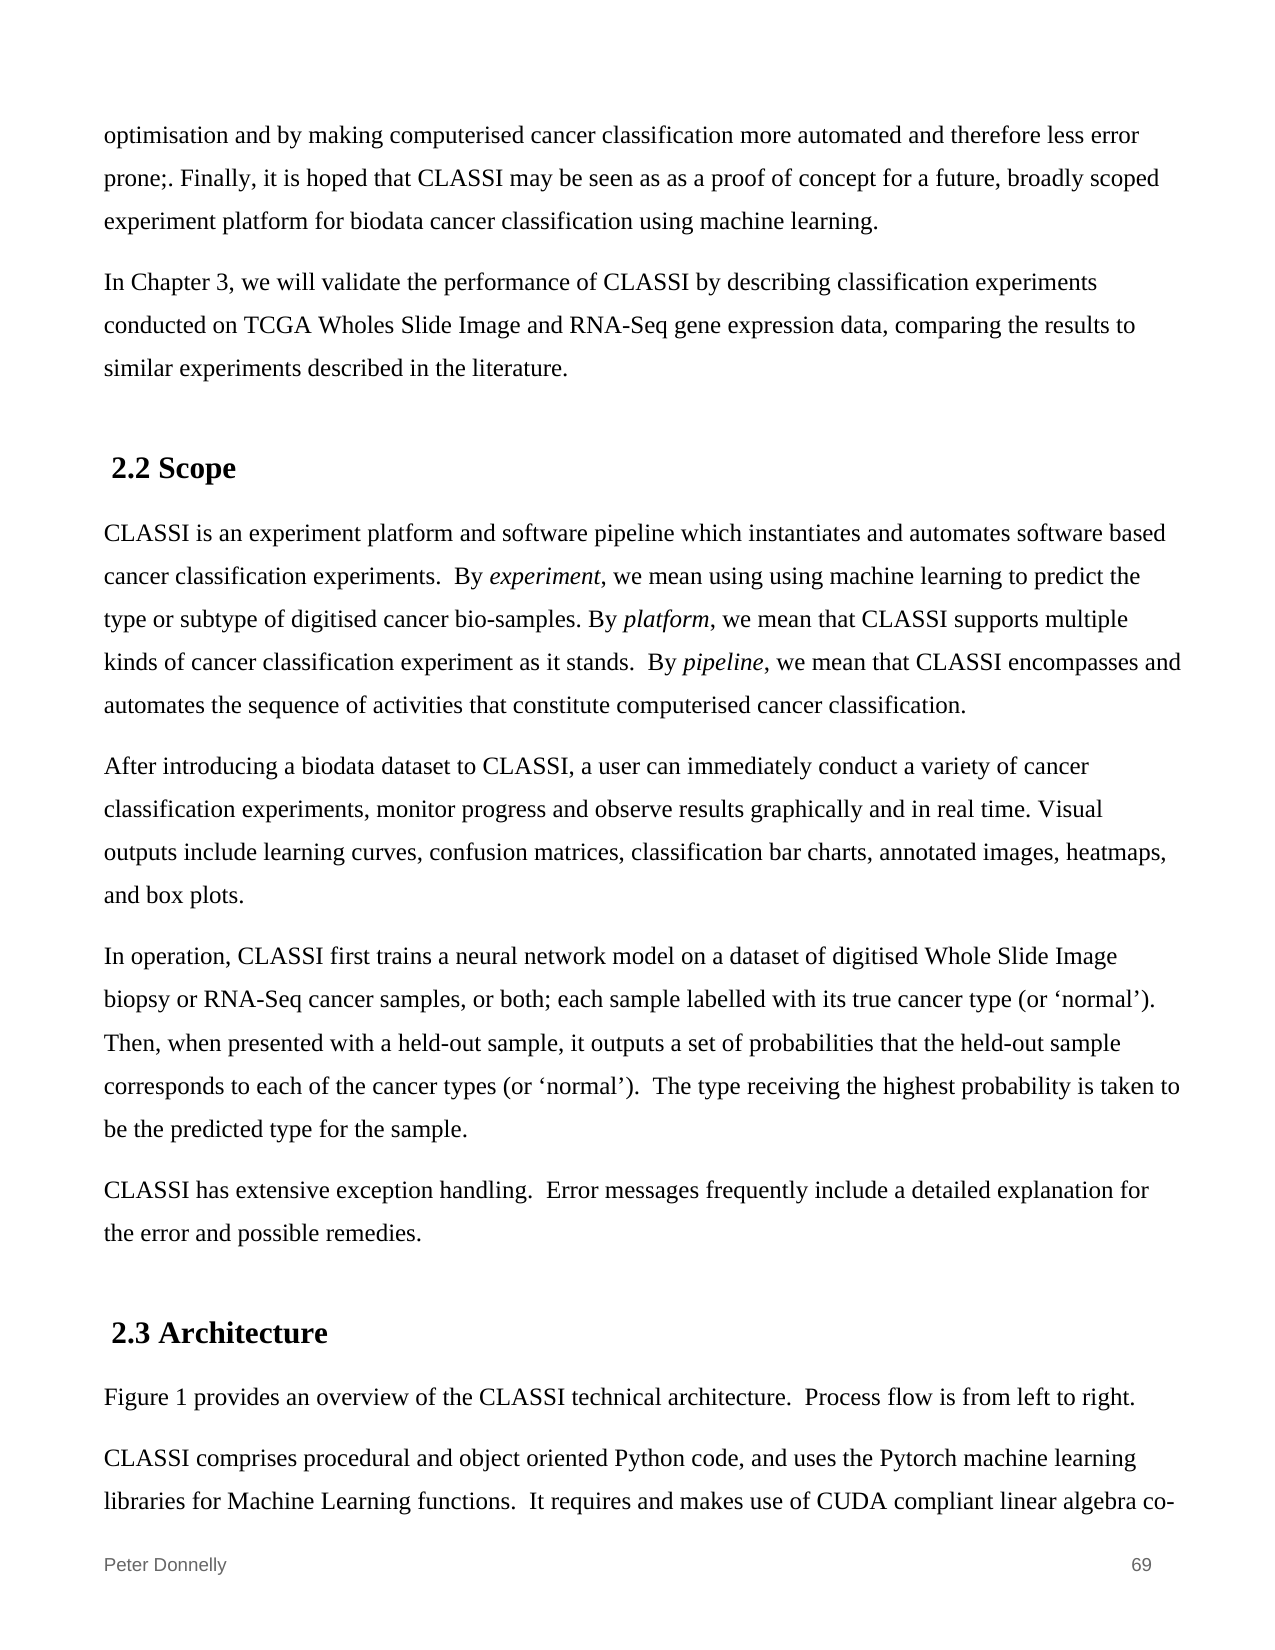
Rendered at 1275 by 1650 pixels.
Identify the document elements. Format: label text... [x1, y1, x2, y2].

text Figure 1 provides an overview of the CLASSI technical architecture. Process flow is from left to right. [103, 1382, 1181, 1411]
text In operation, CLASSI first trains a neural network model on a dataset of digitised Whole Slide Image biopsy or RNA-Seq cancer samples, or both; each sample labelled with its true cancer type (or ‘normal’). Then, when presented with a held-out sample, it outputs a set of probabilities that the held-out sample corresponds to each of the cancer types (or ‘normal’). The type receiving the highest probability is taken to be the predicted type for the sample. [103, 941, 1181, 1143]
text CLASSI comprises procedural and object oriented Python code, and uses the Pytorch machine learning libraries for Machine Learning functions. It requires and makes use of CUDA compliant linear algebra co- [103, 1443, 1181, 1515]
text After introducing a biodata dataset to CLASSI, a user can immediately conduct a variety of cancer classification experiments, monitor progress and observe results graphically and in real time. Visual outputs include learning curves, confusion matrices, classification bar charts, annotated images, heatmaps, and box plots. [103, 751, 1181, 909]
text optimisation and by making computerised cancer classification more automated and therefore less error prone;. Finally, it is hoped that CLASSI may be seen as as a proof of concept for a future, broadly scoped experiment platform for biodata cancer classification using machine learning. [103, 120, 1181, 235]
subtitle Scope [103, 449, 1181, 485]
text CLASSI has extensive exception handling. Error messages frequently include a detailed explanation for the error and possible remedies. [103, 1175, 1181, 1247]
text CLASSI is an experiment platform and software pipeline which instantiates and automates software based cancer classification experiments. By experiment, we mean using using machine learning to predict the type or subtype of digitised cancer bio-samples. By platform, we mean that CLASSI supports multiple kinds of cancer classification experiment as it stands. By pipeline, we mean that CLASSI encompasses and automates the sequence of activities that constitute computerised cancer classification. [103, 518, 1181, 719]
subtitle Architecture [103, 1314, 1181, 1350]
text In Chapter 3, we will validate the performance of CLASSI by describing classification experiments conducted on TCGA Wholes Slide Image and RNA-Seq gene expression data, comparing the results to similar experiments described in the literature. [103, 267, 1181, 382]
